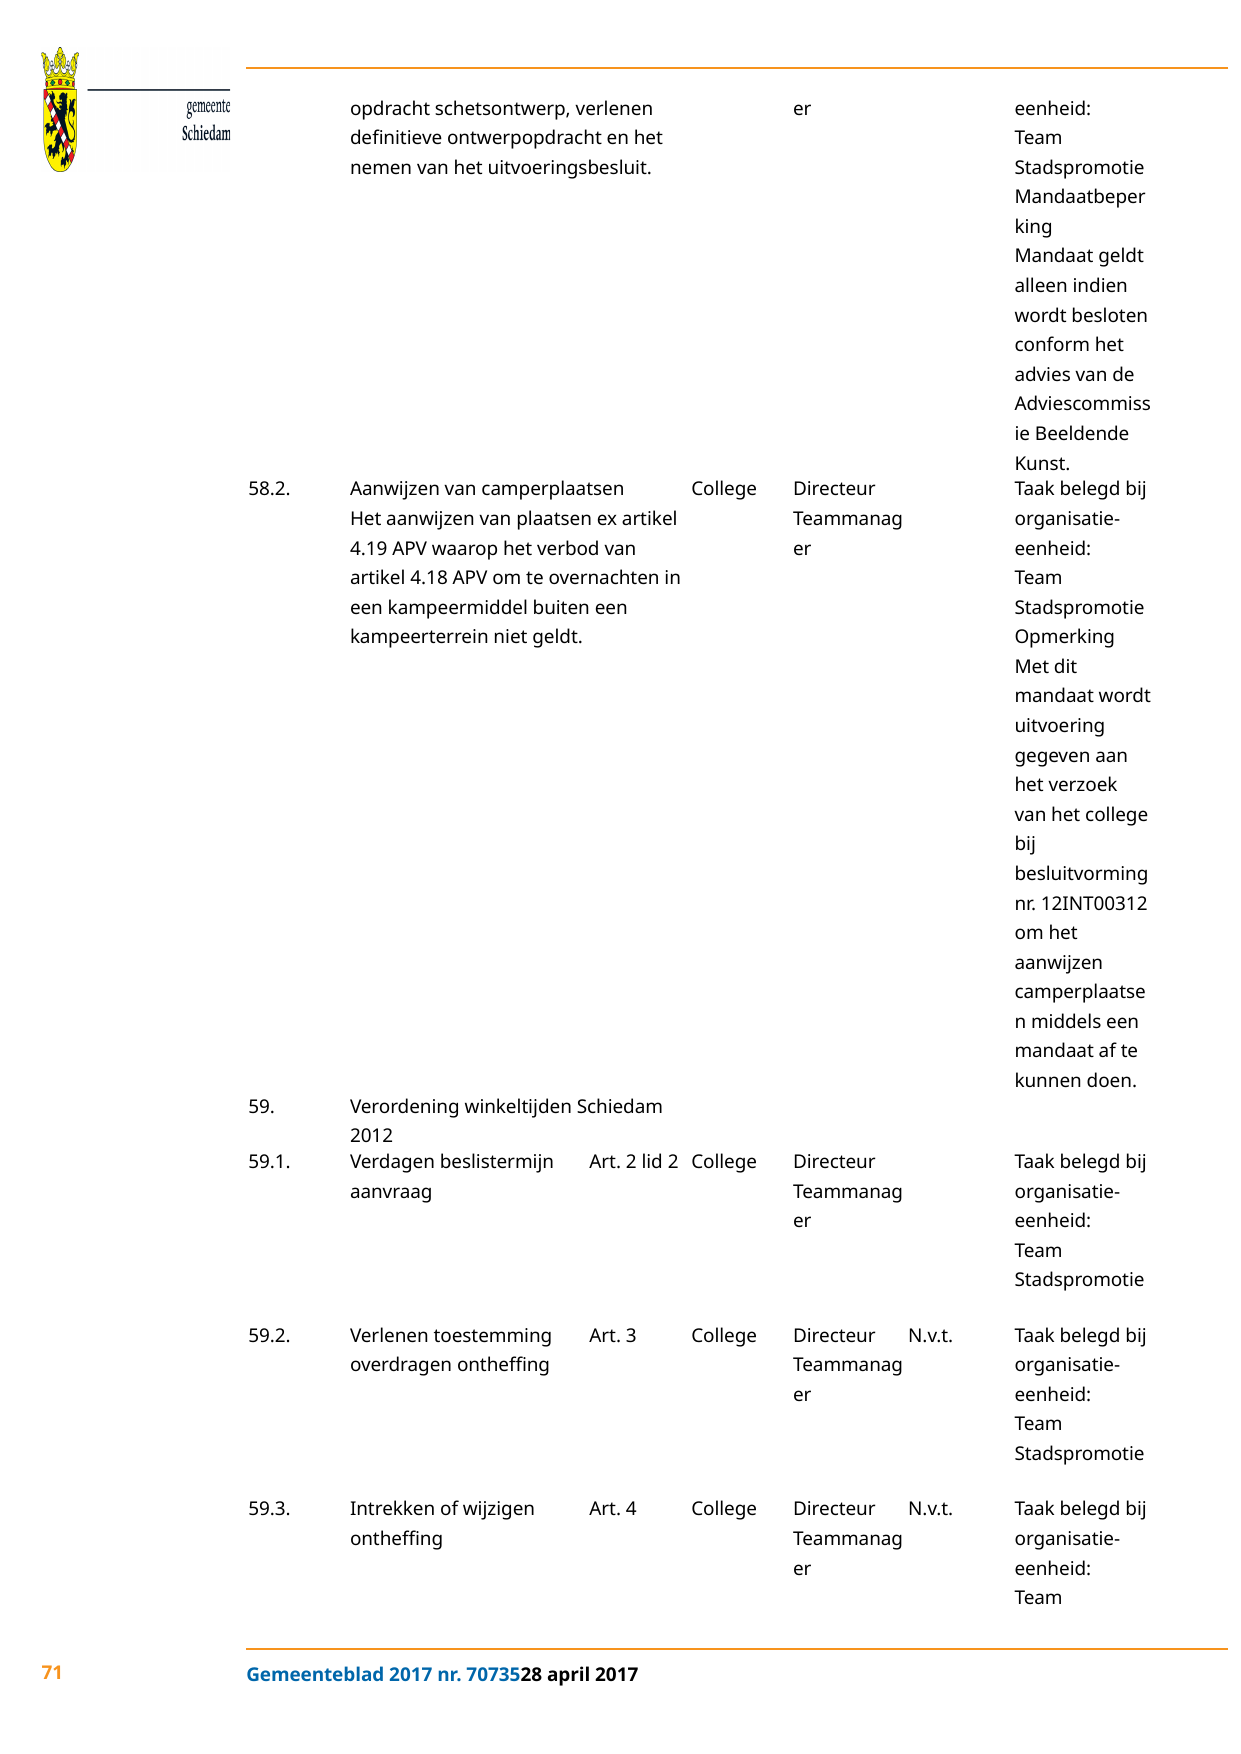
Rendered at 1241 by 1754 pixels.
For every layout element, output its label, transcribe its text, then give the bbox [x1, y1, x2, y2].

table_cell Directeur Teammanager [793, 1496, 908, 1610]
table_cell Art. 4 [589, 1496, 691, 1610]
table_cell Taak belegd bij organisatie-eenheid: Team Stadspromotie [1014, 1322, 1152, 1496]
table_cell 59.1. [248, 1148, 350, 1322]
table_cell [908, 1093, 1014, 1148]
table_cell Directeur Teammanager [793, 1148, 908, 1322]
table_cell College [691, 1148, 793, 1322]
table_cell [1014, 1093, 1152, 1148]
table_cell [908, 95, 1014, 476]
table_cell [691, 95, 793, 476]
table_cell Verlenen toestemming overdragen ontheffing [350, 1322, 589, 1496]
table_cell 58.2. [248, 476, 350, 1093]
table_cell Aanwijzen van camperplaatsen Het aanwijzen van plaatsen ex artikel 4.19 APV waarop het verbod van artikel 4.18 APV om te overnachten in een kampeermiddel buiten een kampeerterrein niet geldt. [350, 476, 691, 1093]
table_cell opdracht schetsontwerp, verlenen definitieve ontwerpopdracht en het nemen van het uitvoeringsbesluit. [350, 95, 691, 476]
table_cell 59.3. [248, 1496, 350, 1610]
table_cell Taak belegd bij organisatie-eenheid: Team Stadspromotie Opmerking Met dit mandaat wordt uitvoering gegeven aan het verzoek van het college bij besluitvorming nr. 12INT00312 om het aanwijzen camperplaatsen middels een mandaat af te kunnen doen. [1014, 476, 1152, 1093]
table_cell 59.2. [248, 1322, 350, 1496]
table_cell er [793, 95, 908, 476]
table_cell N.v.t. [908, 1496, 1014, 1610]
table_cell Verdagen beslistermijn aanvraag [350, 1148, 589, 1322]
table_cell 59. [248, 1093, 350, 1148]
table_cell College [691, 1496, 793, 1610]
table_cell [793, 1093, 908, 1148]
table_cell Verordening winkeltijden Schiedam 2012 [350, 1093, 691, 1148]
table_cell eenheid: Team Stadspromotie Mandaatbeperking Mandaat geldt alleen indien wordt besloten conform het advies van de Adviescommissie Beeldende Kunst. [1014, 95, 1152, 476]
table_cell Directeur Teammanager [793, 1322, 908, 1496]
table_cell [691, 1093, 793, 1148]
table_cell Directeur Teammanager [793, 476, 908, 1093]
table_cell [248, 95, 350, 476]
table_cell [908, 476, 1014, 1093]
table_cell College [691, 1322, 793, 1496]
picture [41, 47, 231, 172]
table_cell Taak belegd bij organisatie-eenheid: Team Stadspromotie [1014, 1148, 1152, 1322]
table_cell Art. 2 lid 2 [589, 1148, 691, 1322]
table_cell Taak belegd bij organisatie-eenheid: Team [1014, 1496, 1152, 1610]
table_cell Art. 3 [589, 1322, 691, 1496]
table_cell College [691, 476, 793, 1093]
table_cell N.v.t. [908, 1322, 1014, 1496]
table_cell Intrekken of wijzigen ontheffing [350, 1496, 589, 1610]
table_cell [908, 1148, 1014, 1322]
